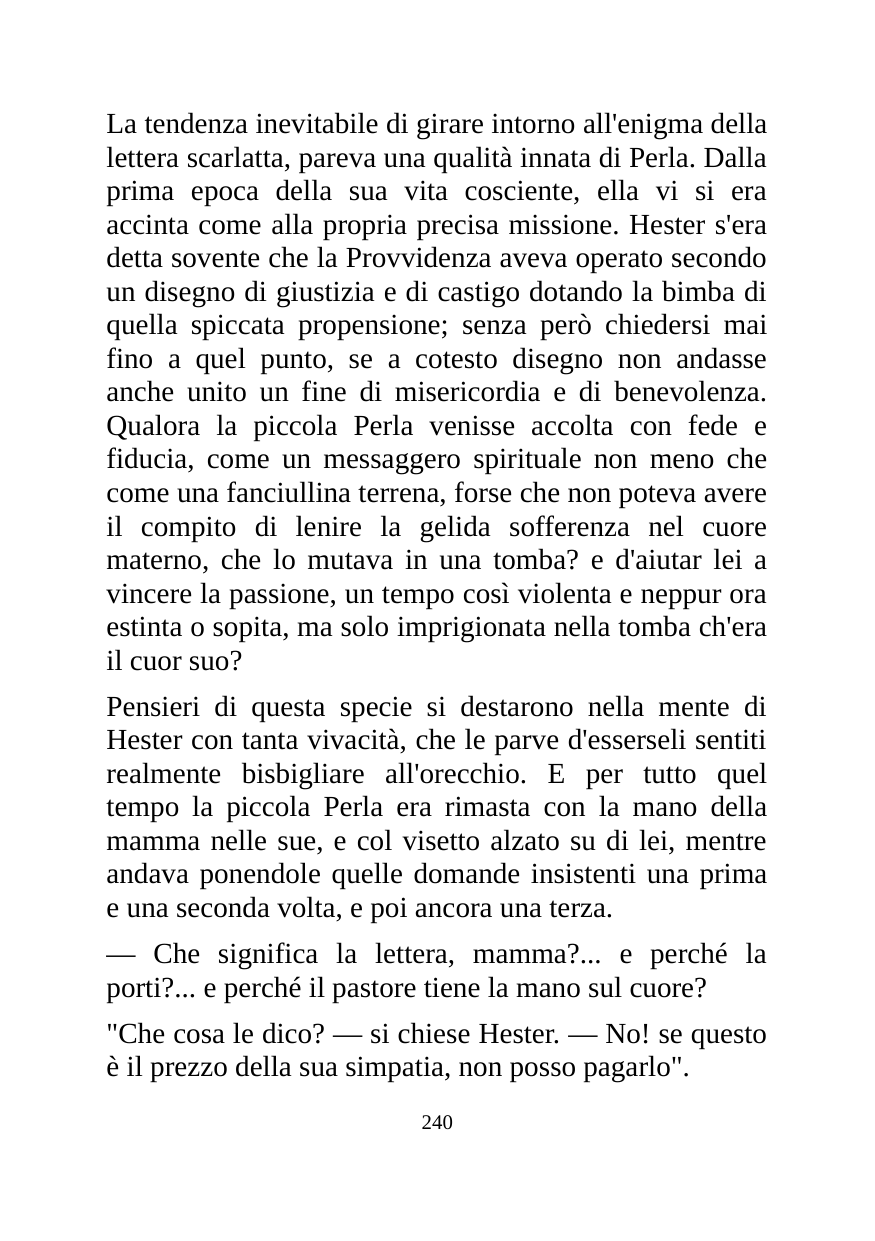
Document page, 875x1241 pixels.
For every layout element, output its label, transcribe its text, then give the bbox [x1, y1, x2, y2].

text Pensieri di questa specie si destarono nella mente di Hester con tanta vivacità, che le parve d'esserseli sentiti realmente bisbigliare all'orecchio. E per tutto quel tempo la piccola Perla era rimasta con la mano della mamma nelle sue, e col visetto alzato su di lei, mentre andava ponendole quelle domande insistenti una prima e una seconda volta, e poi ancora una terza. [106, 689, 768, 924]
text — Che significa la lettera, mamma?... e perché la porti?... e perché il pastore tiene la mano sul cuore? [106, 936, 768, 1003]
text "Che cosa le dico? — si chiese Hester. — No! se questo è il prezzo della sua simpatia, non posso pagarlo". [106, 1016, 768, 1083]
text La tendenza inevitabile di girare intorno all'enigma della lettera scarlatta, pareva una qualità innata di Perla. Dalla prima epoca della sua vita cosciente, ella vi si era accinta come alla propria precisa missione. Hester s'era detta sovente che la Provvidenza aveva operato secondo un disegno di giustizia e di castigo dotando la bimba di quella spiccata propensione; senza però chiedersi mai fino a quel punto, se a cotesto disegno non andasse anche unito un fine di misericordia e di benevolenza. Qualora la piccola Perla venisse accolta con fede e fiducia, come un messaggero spirituale non meno che come una fanciullina terrena, forse che non poteva avere il compito di lenire la gelida sofferenza nel cuore materno, che lo mutava in una tomba? e d'aiutar lei a vincere la passione, un tempo così violenta e neppur ora estinta o sopita, ma solo imprigionata nella tomba ch'era il cuor suo? [106, 106, 768, 676]
